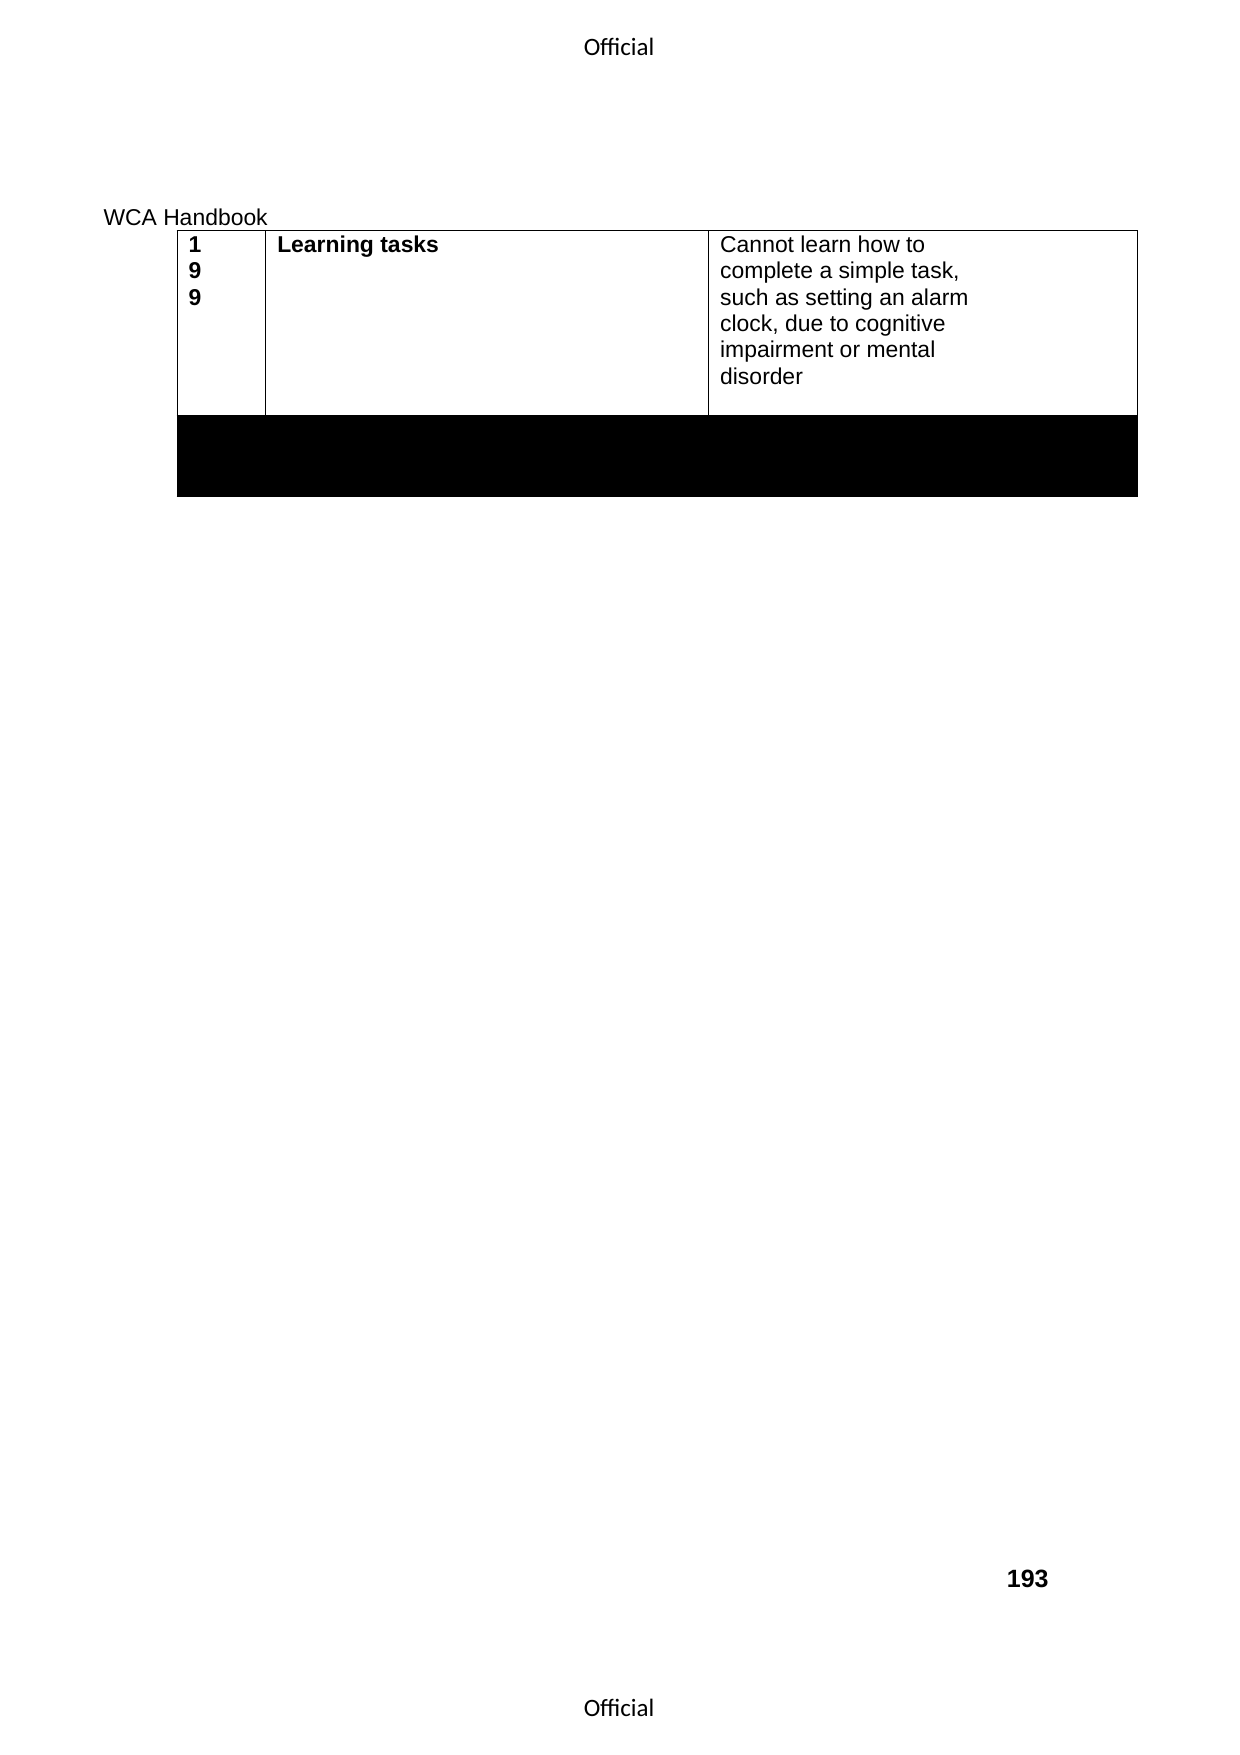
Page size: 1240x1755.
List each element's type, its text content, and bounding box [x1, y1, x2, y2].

table_cell Cannot learn how to complete a simple task, such as setting an alarm clock, due to cognitive impairment or mental disorder [709, 231, 1137, 415]
table_cell Learning tasks [266, 231, 708, 415]
table_cell 9 [178, 231, 265, 415]
table_cell [266, 416, 708, 496]
table_cell [709, 416, 1137, 496]
table_cell [178, 416, 265, 496]
